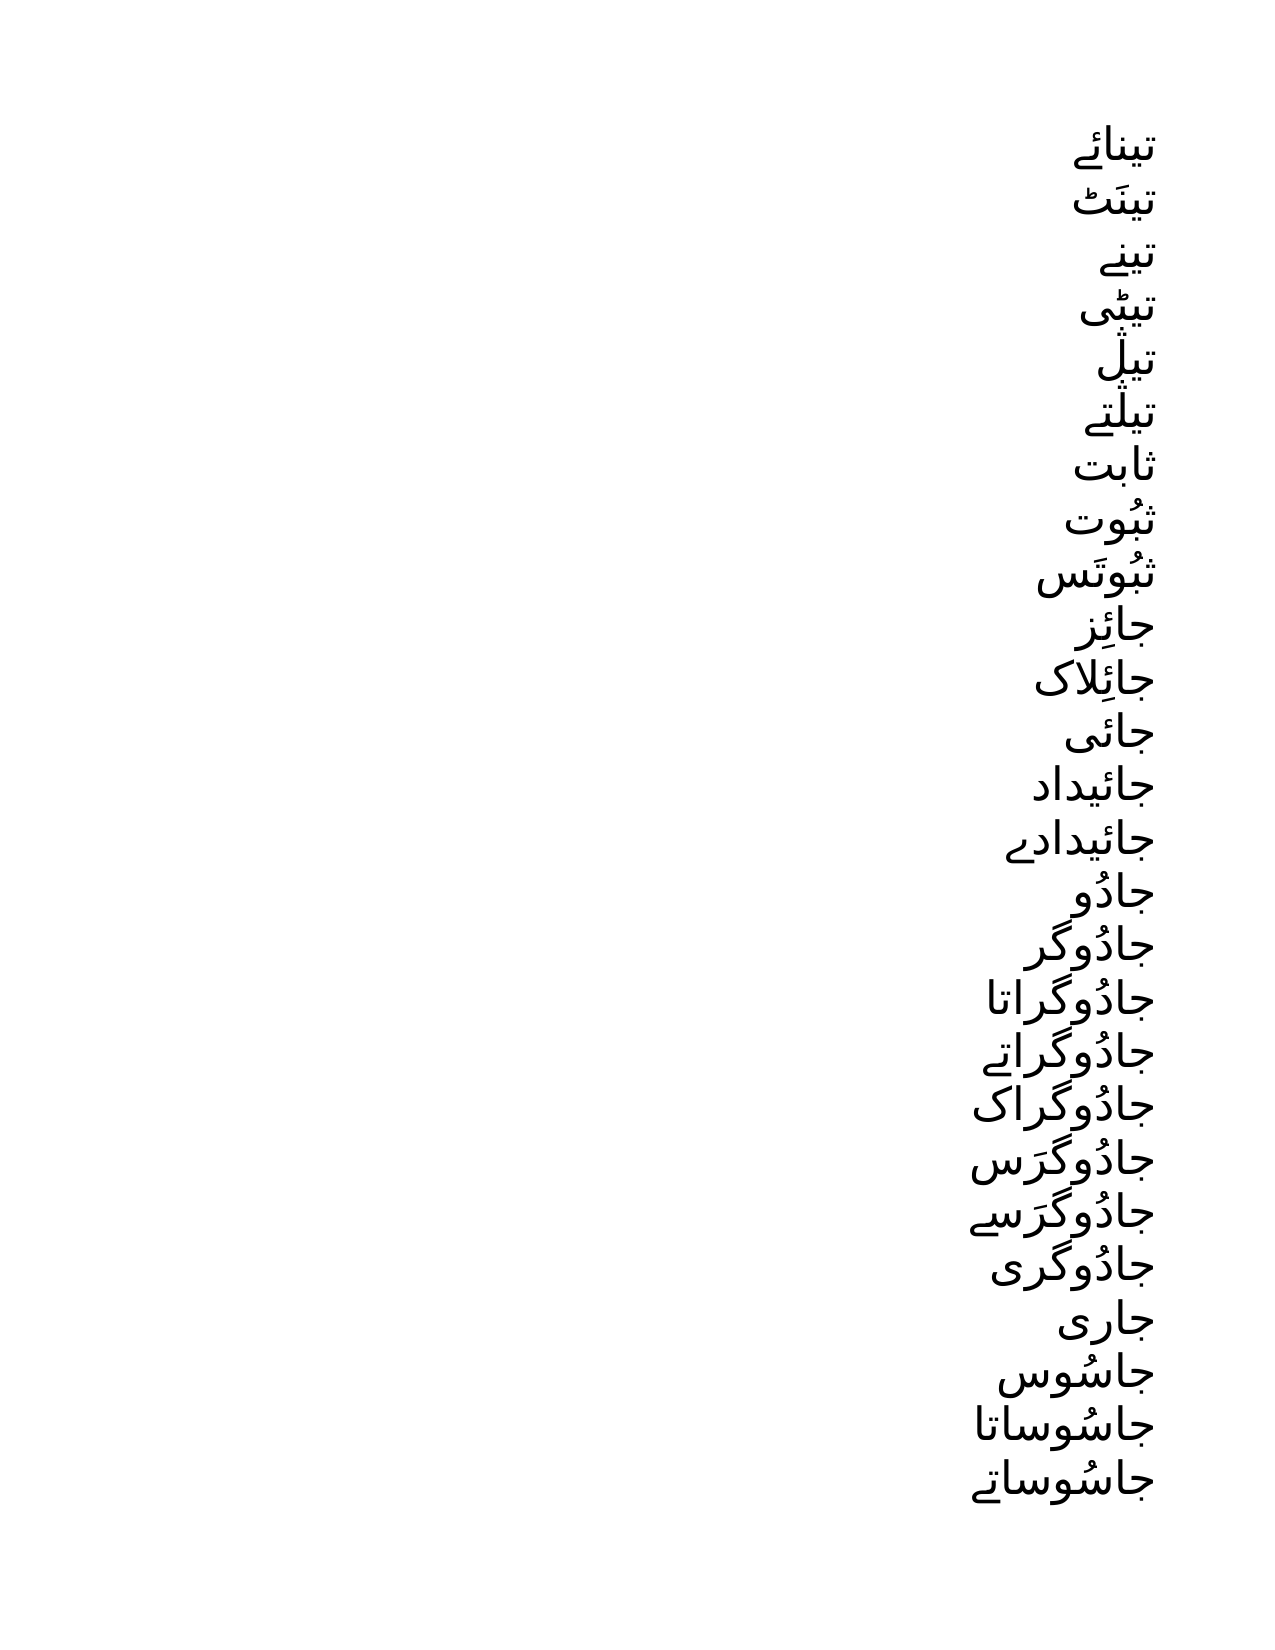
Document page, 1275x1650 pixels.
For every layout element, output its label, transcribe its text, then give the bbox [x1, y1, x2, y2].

text تیٹی [118, 278, 1157, 331]
text جائیداد [118, 758, 1157, 811]
text جادُو [118, 865, 1157, 918]
text ثابت [118, 438, 1157, 491]
text تینائے [118, 118, 1157, 171]
text جادُوگراک [118, 1078, 1157, 1131]
text جاسُوساتا [118, 1398, 1157, 1451]
text جادُوگراتے [118, 1025, 1157, 1078]
text تیڷ [118, 331, 1157, 385]
text جادُوگر [118, 918, 1157, 971]
text جائِلاک [118, 651, 1157, 705]
text ثبُوت [118, 491, 1157, 545]
text جادُوگرَسے [118, 1185, 1157, 1238]
text تینے [118, 225, 1157, 278]
text تیڷتے [118, 385, 1157, 438]
text جاری [118, 1291, 1157, 1345]
text ثبُوتَس [118, 545, 1157, 598]
text جائیدادے [118, 811, 1157, 865]
text جادُوگرَس [118, 1131, 1157, 1185]
text جائِز [118, 598, 1157, 651]
text تینَٹ [118, 171, 1157, 225]
text جادُوگری [118, 1238, 1157, 1291]
text جادُوگراتا [118, 971, 1157, 1025]
text جاسُوساتے [118, 1451, 1157, 1505]
text جاسُوس [118, 1345, 1157, 1398]
text جائی [118, 705, 1157, 758]
